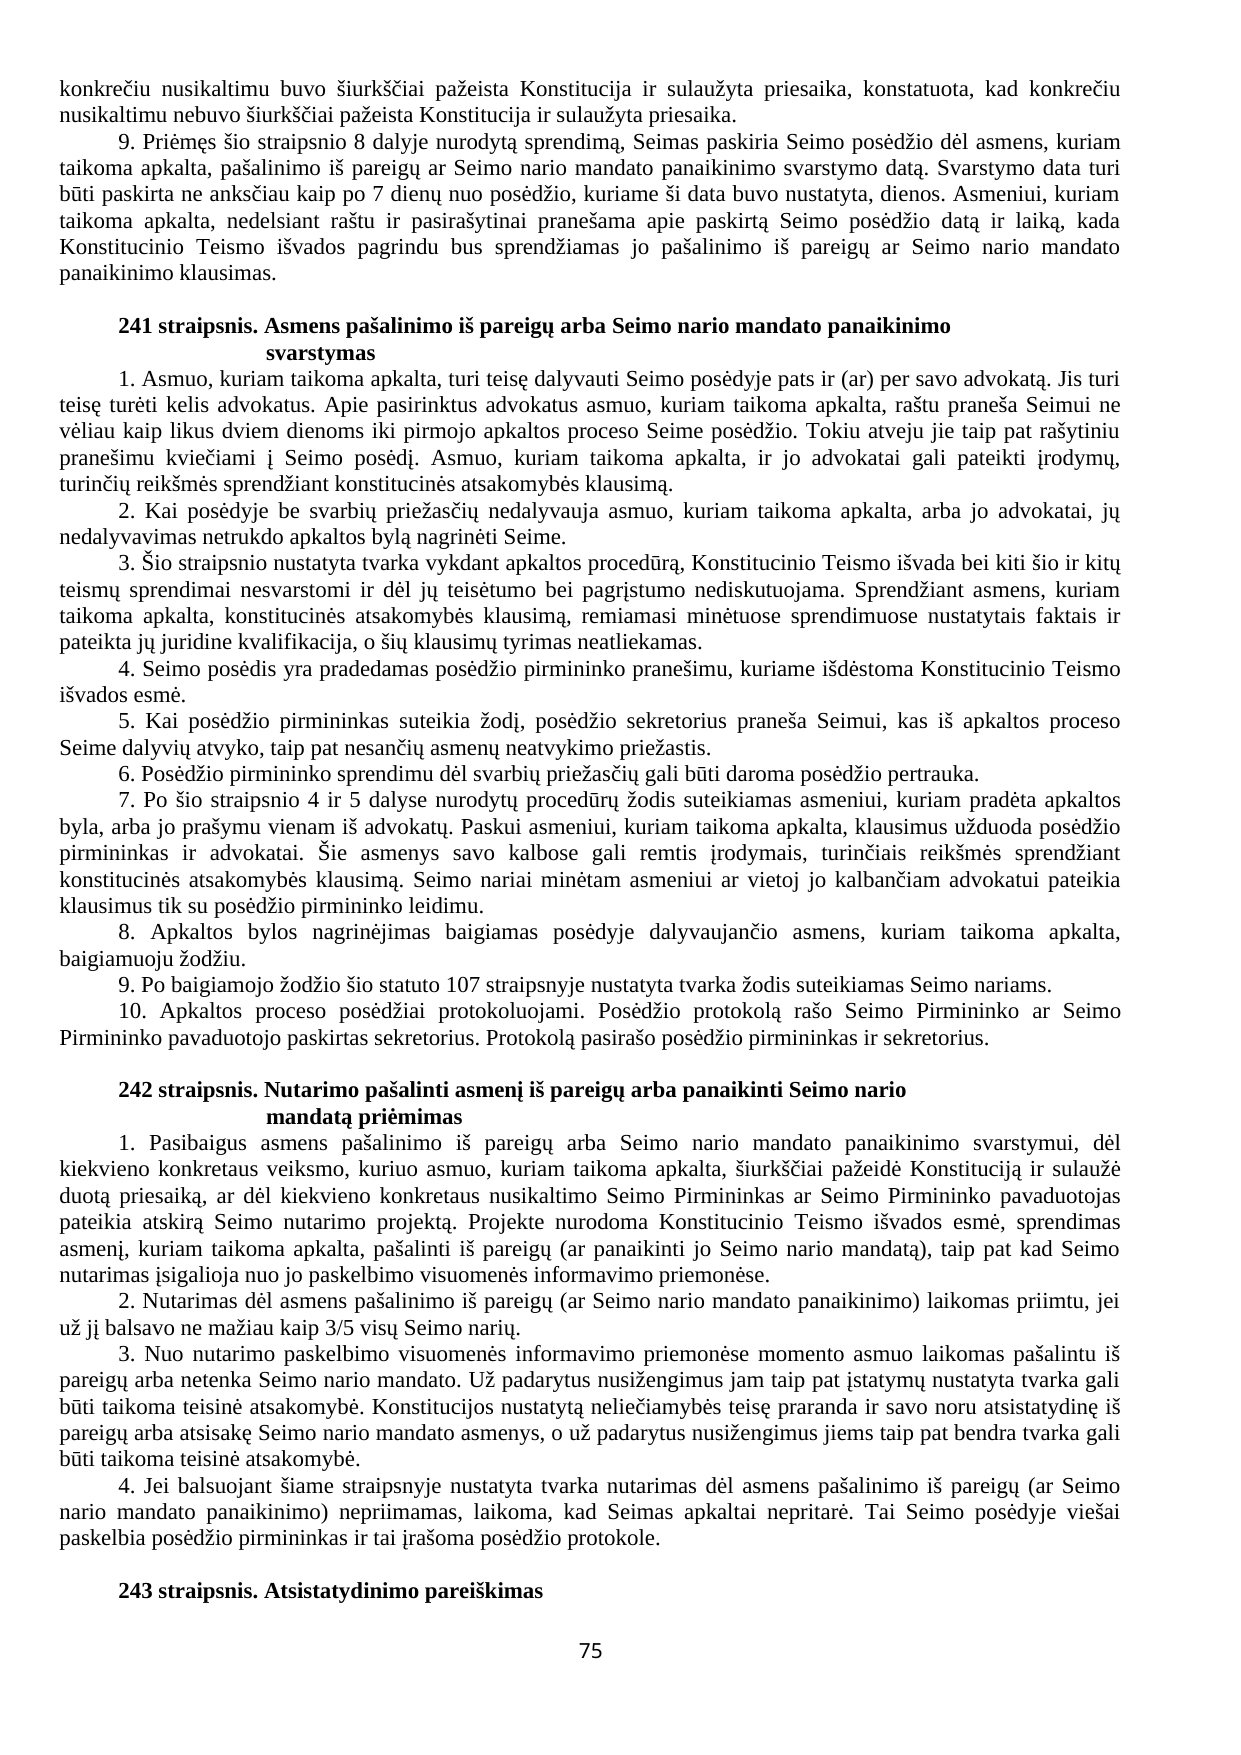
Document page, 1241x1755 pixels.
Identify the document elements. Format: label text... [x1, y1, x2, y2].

text 4. Seimo posėdis yra pradedamas posėdžio pirmininko pranešimu, kuriame išdėstoma Konstitucinio Teismo išvados esmė. [59, 655, 1122, 707]
text 2. Nutarimas dėl asmens pašalinimo iš pareigų (ar Seimo nario mandato panaikinimo) laikomas priimtu, jei už jį balsavo ne mažiau kaip 3/5 visų Seimo narių. [59, 1287, 1122, 1340]
text 9. Priėmęs šio straipsnio 8 dalyje nurodytą sprendimą, Seimas paskiria Seimo posėdžio dėl asmens, kuriam taikoma apkalta, pašalinimo iš pareigų ar Seimo nario mandato panaikinimo svarstymo datą. Svarstymo data turi būti paskirta ne anksčiau kaip po 7 dienų nuo posėdžio, kuriame ši data buvo nustatyta, dienos. Asmeniui, kuriam taikoma apkalta, nedelsiant raštu ir pasirašytinai pranešama apie paskirtą Seimo posėdžio datą ir laiką, kada Konstitucinio Teismo išvados pagrindu bus sprendžiamas jo pašalinimo iš pareigų ar Seimo nario mandato panaikinimo klausimas. [59, 128, 1122, 286]
text 1. Asmuo, kuriam taikoma apkalta, turi teisę dalyvauti Seimo posėdyje pats ir (ar) per savo advokatą. Jis turi teisę turėti kelis advokatus. Apie pasirinktus advokatus asmuo, kuriam taikoma apkalta, raštu praneša Seimui ne vėliau kaip likus dviem dienoms iki pirmojo apkaltos proceso Seime posėdžio. Tokiu atveju jie taip pat rašytiniu pranešimu kviečiami į Seimo posėdį. Asmuo, kuriam taikoma apkalta, ir jo advokatai gali pateikti įrodymų, turinčių reikšmės sprendžiant konstitucinės atsakomybės klausimą. [59, 365, 1122, 497]
text 1. Pasibaigus asmens pašalinimo iš pareigų arba Seimo nario mandato panaikinimo svarstymui, dėl kiekvieno konkretaus veiksmo, kuriuo asmuo, kuriam taikoma apkalta, šiurkščiai pažeidė Konstituciją ir sulaužė duotą priesaiką, ar dėl kiekvieno konkretaus nusikaltimo Seimo Pirmininkas ar Seimo Pirmininko pavaduotojas pateikia atskirą Seimo nutarimo projektą. Projekte nurodoma Konstitucinio Teismo išvados esmė, sprendimas asmenį, kuriam taikoma apkalta, pašalinti iš pareigų (ar panaikinti jo Seimo nario mandatą), taip pat kad Seimo nutarimas įsigalioja nuo jo paskelbimo visuomenės informavimo priemonėse. [59, 1129, 1122, 1287]
text 3. Šio straipsnio nustatyta tvarka vykdant apkaltos procedūrą, Konstitucinio Teismo išvada bei kiti šio ir kitų teismų sprendimai nesvarstomi ir dėl jų teisėtumo bei pagrįstumo nediskutuojama. Sprendžiant asmens, kuriam taikoma apkalta, konstitucinės atsakomybės klausimą, remiamasi minėtuose sprendimuose nustatytais faktais ir pateikta jų juridine kvalifikacija, o šių klausimų tyrimas neatliekamas. [59, 549, 1122, 655]
text konkrečiu nusikaltimu buvo šiurkščiai pažeista Konstitucija ir sulaužyta priesaika, konstatuota, kad konkrečiu nusikaltimu nebuvo šiurkščiai pažeista Konstitucija ir sulaužyta priesaika. [59, 75, 1122, 128]
text 8. Apkaltos bylos nagrinėjimas baigiamas posėdyje dalyvaujančio asmens, kuriam taikoma apkalta, baigiamuoju žodžiu. [59, 918, 1122, 971]
text 243 straipsnis. Atsistatydinimo pareiškimas [59, 1577, 1122, 1603]
text 6. Posėdžio pirmininko sprendimu dėl svarbių priežasčių gali būti daroma posėdžio pertrauka. [59, 760, 1122, 787]
text 4. Jei balsuojant šiame straipsnyje nustatyta tvarka nutarimas dėl asmens pašalinimo iš pareigų (ar Seimo nario mandato panaikinimo) nepriimamas, laikoma, kad Seimas apkaltai nepritarė. Tai Seimo posėdyje viešai paskelbia posėdžio pirmininkas ir tai įrašoma posėdžio protokole. [59, 1472, 1122, 1551]
text 7. Po šio straipsnio 4 ir 5 dalyse nurodytų procedūrų žodis suteikiamas asmeniui, kuriam pradėta apkaltos byla, arba jo prašymu vienam iš advokatų. Paskui asmeniui, kuriam taikoma apkalta, klausimus užduoda posėdžio pirmininkas ir advokatai. Šie asmenys savo kalbose gali remtis įrodymais, turinčiais reikšmės sprendžiant konstitucinės atsakomybės klausimą. Seimo nariai minėtam asmeniui ar vietoj jo kalbančiam advokatui pateikia klausimus tik su posėdžio pirmininko leidimu. [59, 787, 1122, 918]
text mandatą priėmimas [59, 1103, 1122, 1129]
text 9. Po baigiamojo žodžio šio statuto 107 straipsnyje nustatyta tvarka žodis suteikiamas Seimo nariams. [59, 971, 1122, 997]
text svarstymas [59, 338, 1122, 365]
text 241 straipsnis. Asmens pašalinimo iš pareigų arba Seimo nario mandato panaikinimo [59, 312, 1122, 338]
text 2. Kai posėdyje be svarbių priežasčių nedalyvauja asmuo, kuriam taikoma apkalta, arba jo advokatai, jų nedalyvavimas netrukdo apkaltos bylą nagrinėti Seime. [59, 497, 1122, 549]
text 10. Apkaltos proceso posėdžiai protokoluojami. Posėdžio protokolą rašo Seimo Pirmininko ar Seimo Pirmininko pavaduotojo paskirtas sekretorius. Protokolą pasirašo posėdžio pirmininkas ir sekretorius. [59, 997, 1122, 1050]
text 242 straipsnis. Nutarimo pašalinti asmenį iš pareigų arba panaikinti Seimo nario [59, 1076, 1122, 1103]
text 5. Kai posėdžio pirmininkas suteikia žodį, posėdžio sekretorius praneša Seimui, kas iš apkaltos proceso Seime dalyvių atvyko, taip pat nesančių asmenų neatvykimo priežastis. [59, 707, 1122, 760]
text 3. Nuo nutarimo paskelbimo visuomenės informavimo priemonėse momento asmuo laikomas pašalintu iš pareigų arba netenka Seimo nario mandato. Už padarytus nusižengimus jam taip pat įstatymų nustatyta tvarka gali būti taikoma teisinė atsakomybė. Konstitucijos nustatytą neliečiamybės teisę praranda ir savo noru atsistatydinę iš pareigų arba atsisakę Seimo nario mandato asmenys, o už padarytus nusižengimus jiems taip pat bendra tvarka gali būti taikoma teisinė atsakomybė. [59, 1340, 1122, 1472]
